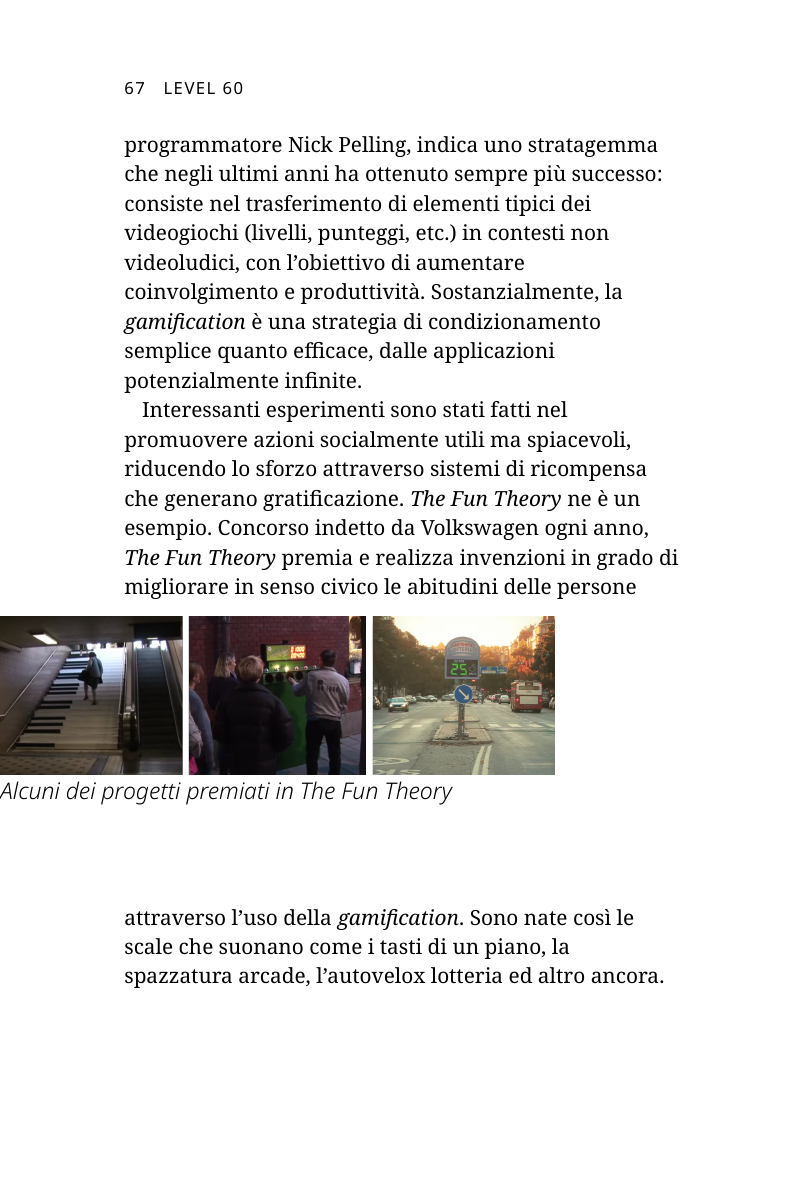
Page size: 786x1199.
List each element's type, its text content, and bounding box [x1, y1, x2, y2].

text attraverso l’uso della gamification. Sono nate così le scale che suonano come i tasti di un piano, la spazzatura arcade, l’autovelox lotteria ed altro ancora. [0, 806, 785, 990]
text Interessanti esperimenti sono stati fatti nel promuovere azioni socialmente utili ma spiacevoli, riducendo lo sforzo attraverso sistemi di ricompensa che generano gratificazione. The Fun Theory ne è un esempio. Concorso indetto da Volkswagen ogni anno, The Fun Theory premia e realizza invenzioni in grado di migliorare in senso civico le abitudini delle persone [0, 394, 785, 616]
text programmatore Nick Pelling, indica uno stratagemma che negli ultimi anni ha ottenuto sempre più successo: consiste nel trasferimento di elementi tipici dei videogiochi (livelli, punteggi, etc.) in contesti non videoludici, con l’obiettivo di aumentare coinvolgimento e produttività. Sostanzialmente, la gamification è una strategia di condizionamento semplice quanto efficace, dalle applicazioni potenzialmente infinite. [124, 129, 679, 394]
text Alcuni dei progetti premiati in The Fun Theory [0, 775, 785, 806]
picture [0, 616, 555, 775]
